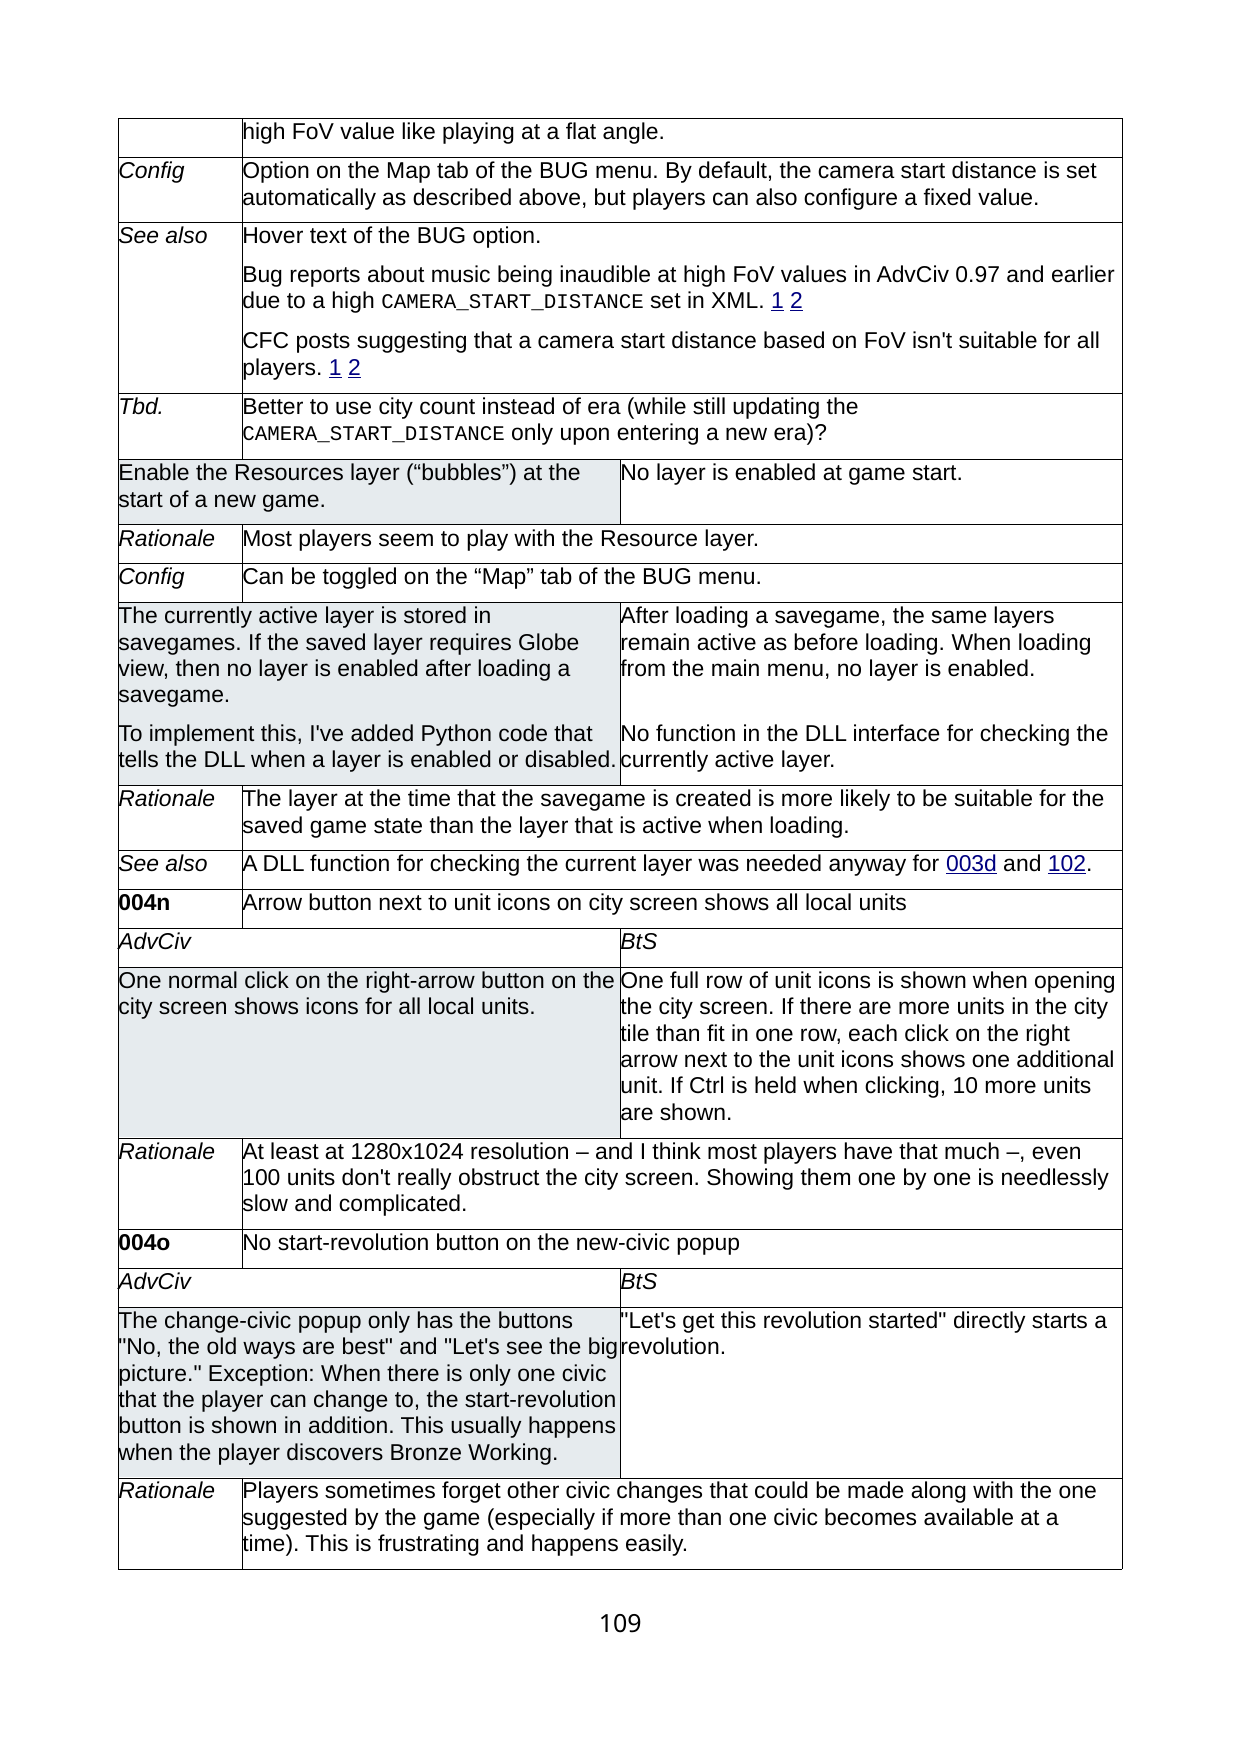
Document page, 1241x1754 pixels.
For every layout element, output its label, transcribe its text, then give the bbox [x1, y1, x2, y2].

table_cell One full row of unit icons is shown when opening the city screen. If there are more units in the city tile than fit in one row, each click on the right arrow next to the unit icons shows one additional unit. If Ctrl is held when clicking, 10 more units are shown. [621, 968, 1122, 1137]
table_cell BtS [621, 1269, 1122, 1307]
table_cell Rationale [119, 1139, 242, 1229]
table_cell The change-civic popup only has the buttons "No, the old ways are best" and "Let's see the big picture." Exception: When there is only one civic that the player can change to, the start-revolution button is shown in addition. This usually happens when the player discovers Bronze Working. [119, 1308, 620, 1477]
table_cell [119, 119, 242, 157]
table_cell Rationale [119, 1479, 242, 1569]
table_cell After loading a savegame, the same layers remain active as before loading. When loading from the main menu, no layer is enabled. No function in the DLL interface for checking the currently active layer. [621, 603, 1122, 785]
table_cell See also [119, 851, 242, 889]
table_cell Config [119, 564, 242, 602]
table_cell The layer at the time that the savegame is created is more likely to be suitable for the saved game state than the layer that is active when loading. [243, 786, 1122, 850]
table_cell "Let's get this revolution started" directly starts a revolution. [621, 1308, 1122, 1477]
table_cell Players sometimes forget other civic changes that could be made along with the one suggested by the game (especially if more than one civic becomes available at a time). This is frustrating and happens easily. [243, 1479, 1122, 1569]
table_cell AdvCiv [119, 929, 620, 967]
table_cell Option on the Map tab of the BUG menu. By default, the camera start distance is set automatically as described above, but players can also configure a fixed value. [243, 158, 1122, 222]
table_cell Hover text of the BUG option. Bug reports about music being inaudible at high FoV values in AdvCiv 0.97 and earlier due to a high CAMERA_START_DISTANCE set in XML. 1 2 CFC posts suggesting that a camera start distance based on FoV isn't suitable for all players. 1 2 [243, 223, 1122, 393]
table_cell Config [119, 158, 242, 222]
table_cell high FoV value like playing at a flat angle. [243, 119, 1122, 157]
table_cell A DLL function for checking the current layer was needed anyway for 003d and 102. [243, 851, 1122, 889]
table_cell AdvCiv [119, 1269, 620, 1307]
table_cell No layer is enabled at game start. [621, 460, 1122, 524]
table_cell Most players seem to play with the Resource layer. [243, 525, 1122, 563]
table_cell One normal click on the right-arrow button on the city screen shows icons for all local units. [119, 968, 620, 1137]
table_cell 004n [119, 890, 242, 928]
table_cell BtS [621, 929, 1122, 967]
table_cell Rationale [119, 786, 242, 850]
table_cell Enable the Resources layer (“bubbles”) at the start of a new game. [119, 460, 620, 524]
table_cell Rationale [119, 525, 242, 563]
table_cell Better to use city count instead of era (while still updating the CAMERA_START_DISTANCE only upon entering a new era)? [243, 394, 1122, 459]
table_cell Can be toggled on the “Map” tab of the BUG menu. [243, 564, 1122, 602]
table_cell No start-revolution button on the new-civic popup [243, 1230, 1122, 1268]
table_cell At least at 1280x1024 resolution – and I think most players have that much –, even 100 units don't really obstruct the city screen. Showing them one by one is needlessly slow and complicated. [243, 1139, 1122, 1229]
table_cell 004o [119, 1230, 242, 1268]
table_cell See also [119, 223, 242, 393]
table_cell The currently active layer is stored in savegames. If the saved layer requires Globe view, then no layer is enabled after loading a savegame. To implement this, I've added Python code that tells the DLL when a layer is enabled or disabled. [119, 603, 620, 785]
table_cell Arrow button next to unit icons on city screen shows all local units [243, 890, 1122, 928]
table_cell Tbd. [119, 394, 242, 459]
